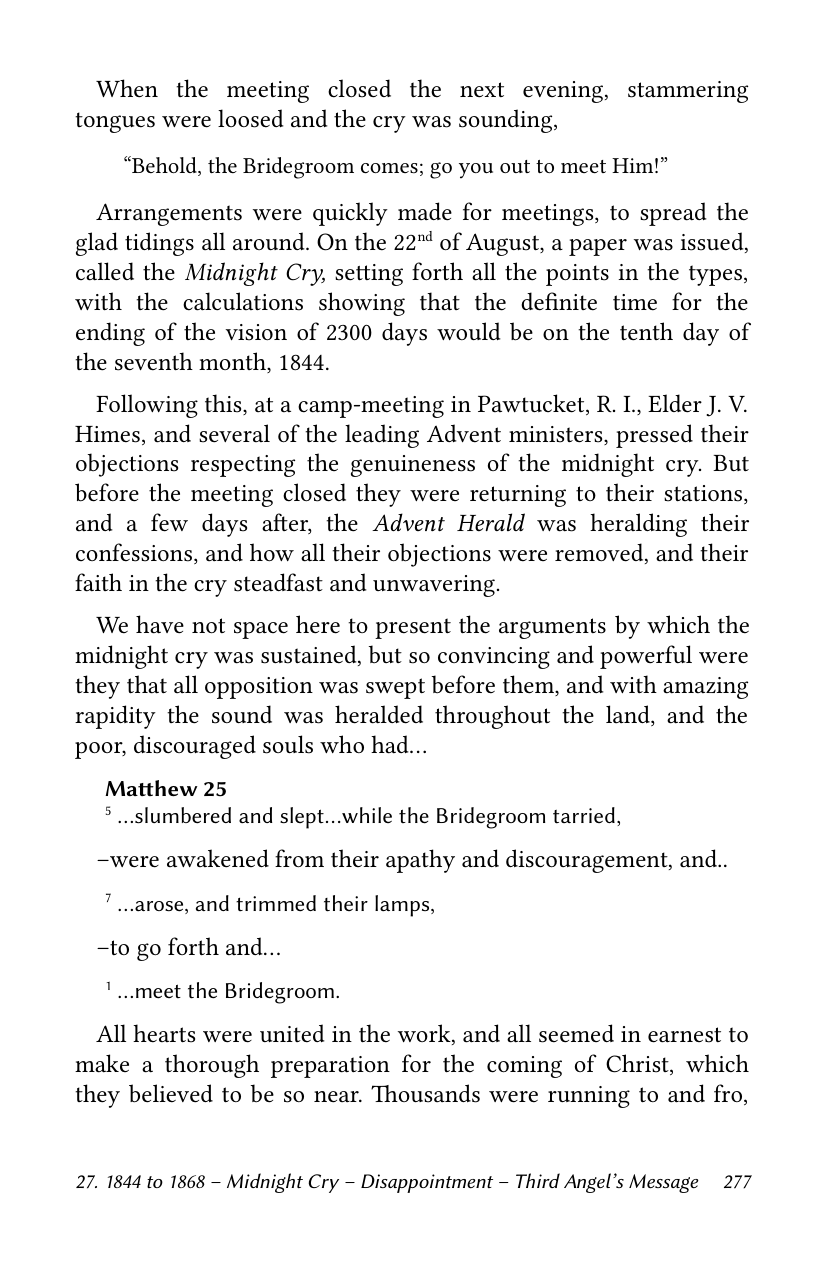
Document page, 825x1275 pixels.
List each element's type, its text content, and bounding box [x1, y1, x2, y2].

text Matthew 25 [105, 776, 750, 802]
text All hearts were united in the work, and all seemed in earnest to make a thorough preparation for the coming of Christ, which they believed to be so near. Thousands were running to and fro, [75, 1020, 750, 1108]
text Arrangements were quickly made for meetings, to spread the glad tidings all around. On the 22nd of August, a paper was issued, called the Midnight Cry, setting forth all the points in the types, with the calculations showing that the definite time for the ending of the vision of 2300 days would be on the tenth day of the seventh month, 1844. [75, 198, 750, 376]
text We have not space here to present the arguments by which the midnight cry was sustained, but so convincing and powerful were they that all opposition was swept before them, and with amazing rapidity the sound was heralded throughout the land, and the poor, discouraged souls who had… [75, 611, 750, 759]
text –to go forth and… [75, 933, 750, 961]
text 5 ...slumbered and slept...while the Bridegroom tarried, [105, 803, 720, 829]
text Following this, at a camp-meeting in Pawtucket, R. I., Elder J. V. Himes, and several of the leading Advent ministers, pressed their objections respecting the genuineness of the midnight cry. But before the meeting closed they were returning to their stations, and a few days after, the Advent Herald was heralding their confessions, and how all their objections were removed, and their faith in the cry steadfast and unwavering. [75, 390, 750, 598]
text 1 ...meet the Bridegroom. [105, 978, 720, 1004]
text When the meeting closed the next evening, stammering tongues were loosed and the cry was sounding, [75, 75, 750, 133]
text –were awakened from their apathy and discouragement, and.. [75, 846, 750, 874]
text “Behold, the Bridegroom comes; go you out to meet Him!” [105, 153, 720, 179]
text 7 ...arose, and trimmed their lamps, [105, 890, 720, 917]
